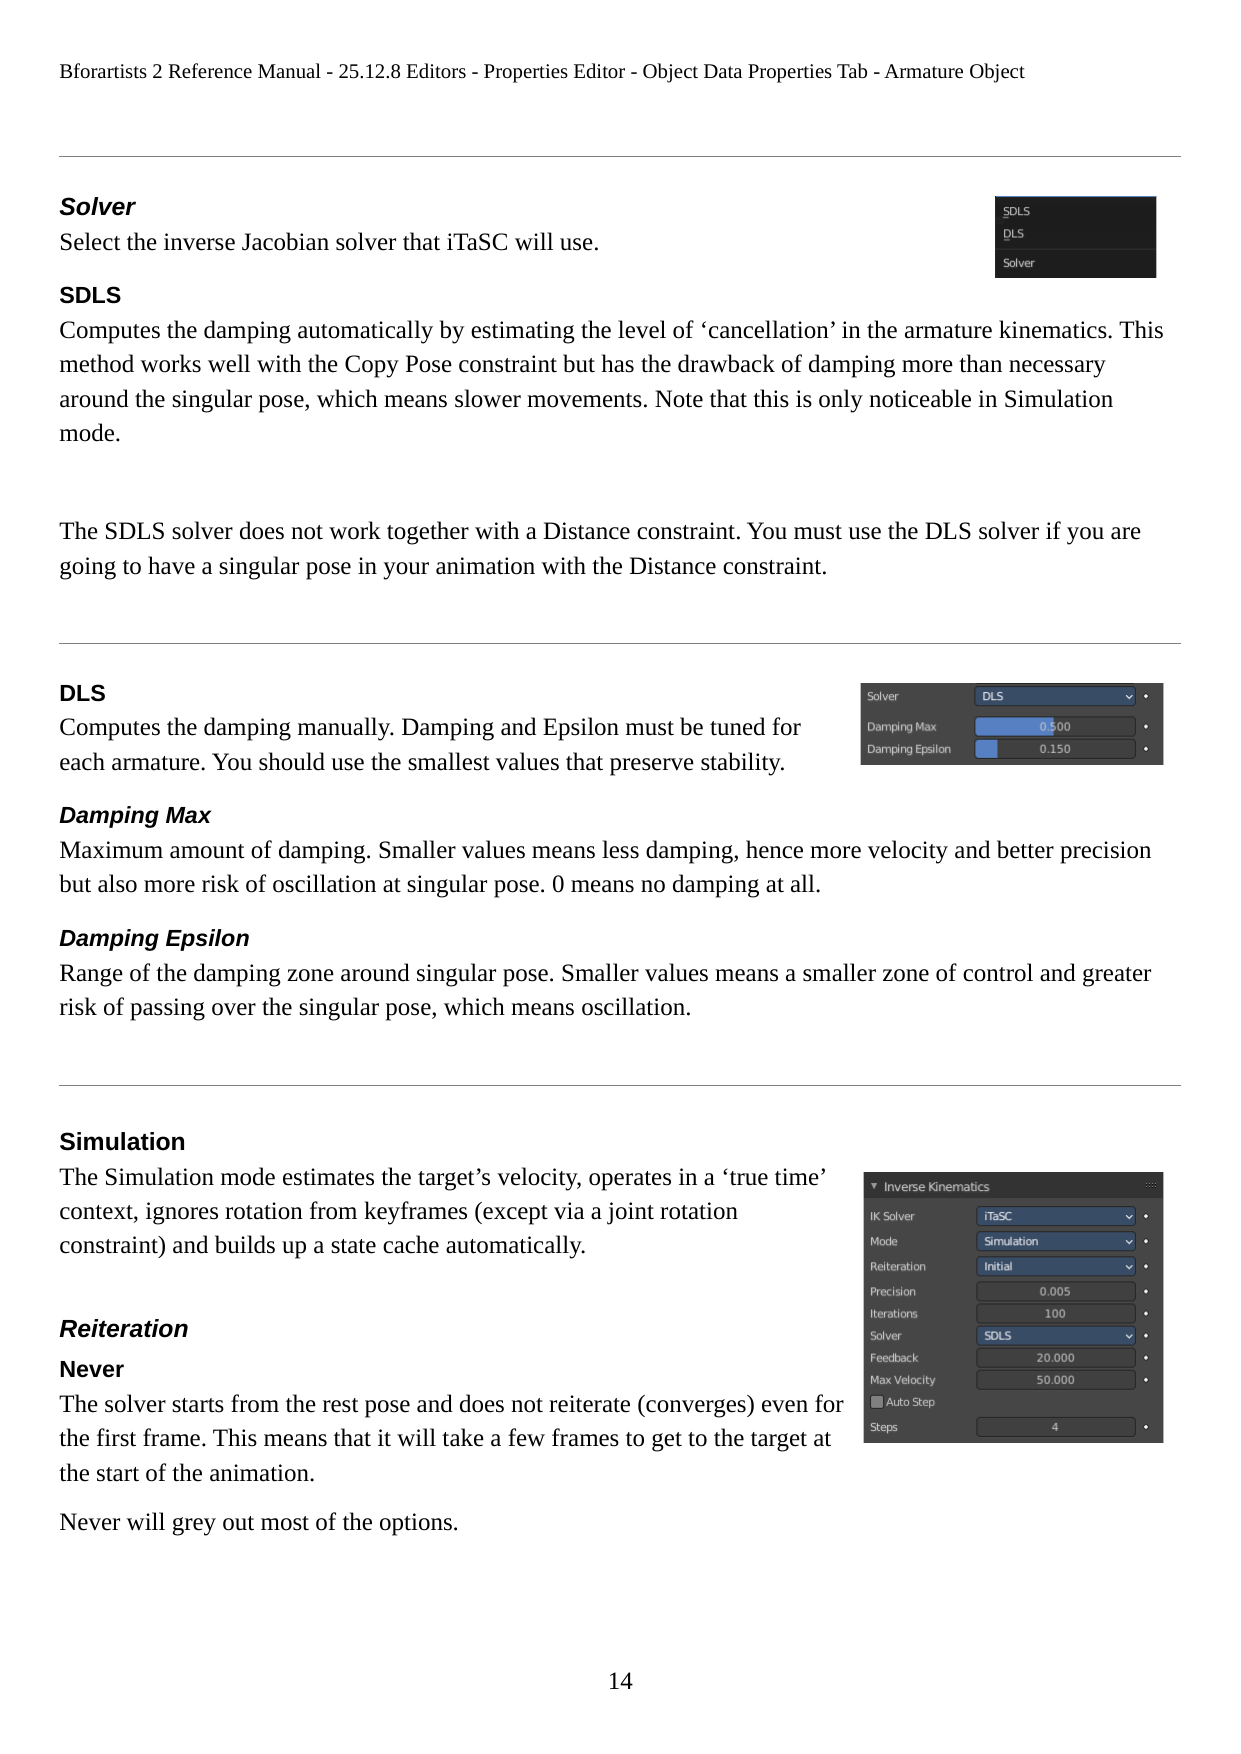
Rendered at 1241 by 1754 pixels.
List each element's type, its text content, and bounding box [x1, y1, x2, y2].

picture [860, 683, 1164, 765]
subtitle Damping Max [59, 802, 1181, 829]
subtitle Solver [59, 192, 1181, 220]
subtitle [1164, 1356, 1181, 1382]
text Range of the damping zone around singular pose. Smaller values means a smaller zone of control and greater risk of passing over the singular pose, which means oscillation. [59, 958, 1181, 1021]
subtitle DLS [59, 679, 1181, 706]
subtitle [1164, 1314, 1181, 1343]
text Computes the damping automatically by estimating the level of ‘cancellation’ in the armature kinematics. This method works well with the Copy Pose constraint but has the drawback of damping more than necessary around the singular pose, which means slower movements. Note that this is only noticeable in Simulation mode. [59, 315, 1181, 447]
text Select the inverse Jacobian solver that iTaSC will use. [59, 227, 995, 255]
text The solver starts from the rest pose and does not reiterate (converges) even for the first frame. This means that it will take a few frames to get to the target at the start of the animation. [59, 1389, 1181, 1486]
text The SDLS solver does not work together with a Distance constraint. You must use the DLS solver if you are going to have a singular pose in your animation with the Distance constraint. [59, 516, 1181, 580]
subtitle Never [59, 1356, 863, 1382]
text The Simulation mode estimates the target’s velocity, operates in a ‘true time’ context, ignores rotation from keyframes (except via a joint rotation constraint) and builds up a state cache automatically. [59, 1162, 1181, 1259]
text Maximum amount of damping. Smaller values means less damping, hence more velocity and better precision but also more risk of oscillation at singular pose. 0 means no damping at all. [59, 835, 1181, 898]
text Never will grey out most of the options. [59, 1507, 1181, 1535]
picture [863, 1172, 1164, 1443]
subtitle SDLS [59, 282, 1181, 309]
picture [995, 196, 1157, 278]
subtitle Simulation [59, 1127, 1181, 1155]
subtitle Reiteration [59, 1314, 863, 1343]
subtitle Damping Epsilon [59, 925, 1181, 952]
text Computes the damping manually. Damping and Epsilon must be tuned for each armature. You should use the smallest values that preserve stability. [59, 712, 1181, 775]
